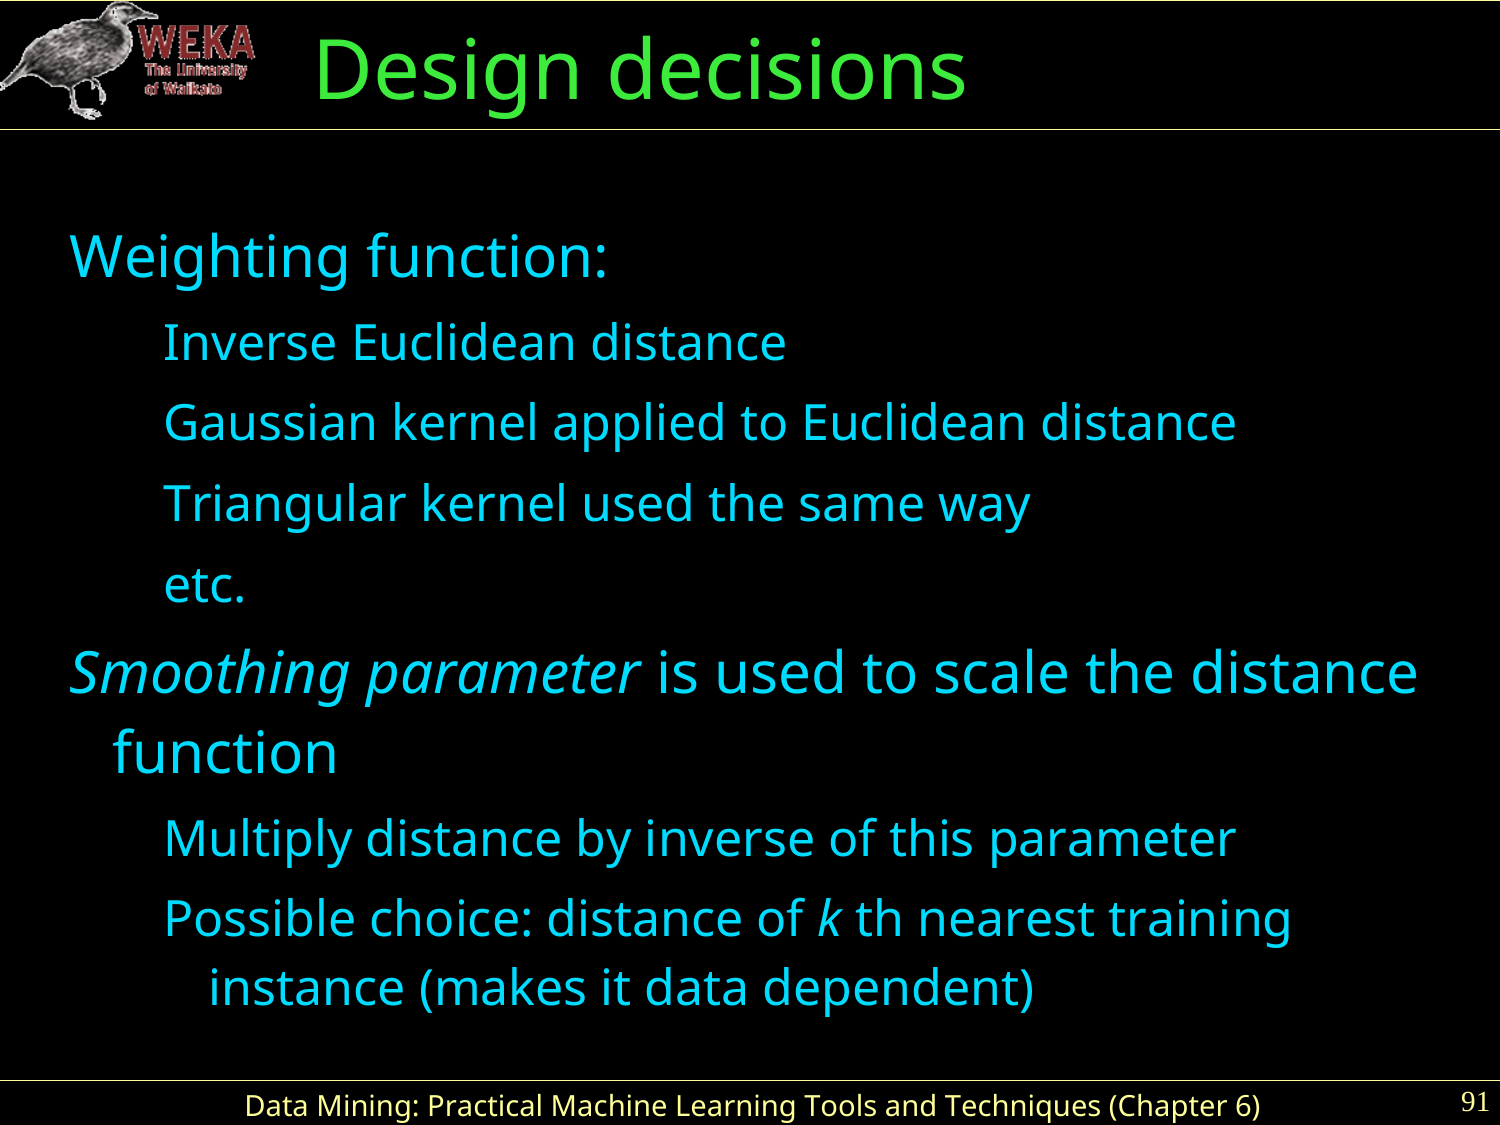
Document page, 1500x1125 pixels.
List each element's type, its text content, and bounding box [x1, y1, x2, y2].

picture [0, 1, 266, 129]
title Design decisions [297, 0, 1500, 148]
list Weighting function: Inverse Euclidean distance Gaussian kernel applied to Euclidean distance Triangular kernel used the same way etc. Smoothing parameter is used to scale the distance function Multiply distance by inverse of this parameter Possible choice: distance of k th nearest training instance (makes it data dependent) [54, 207, 1466, 912]
